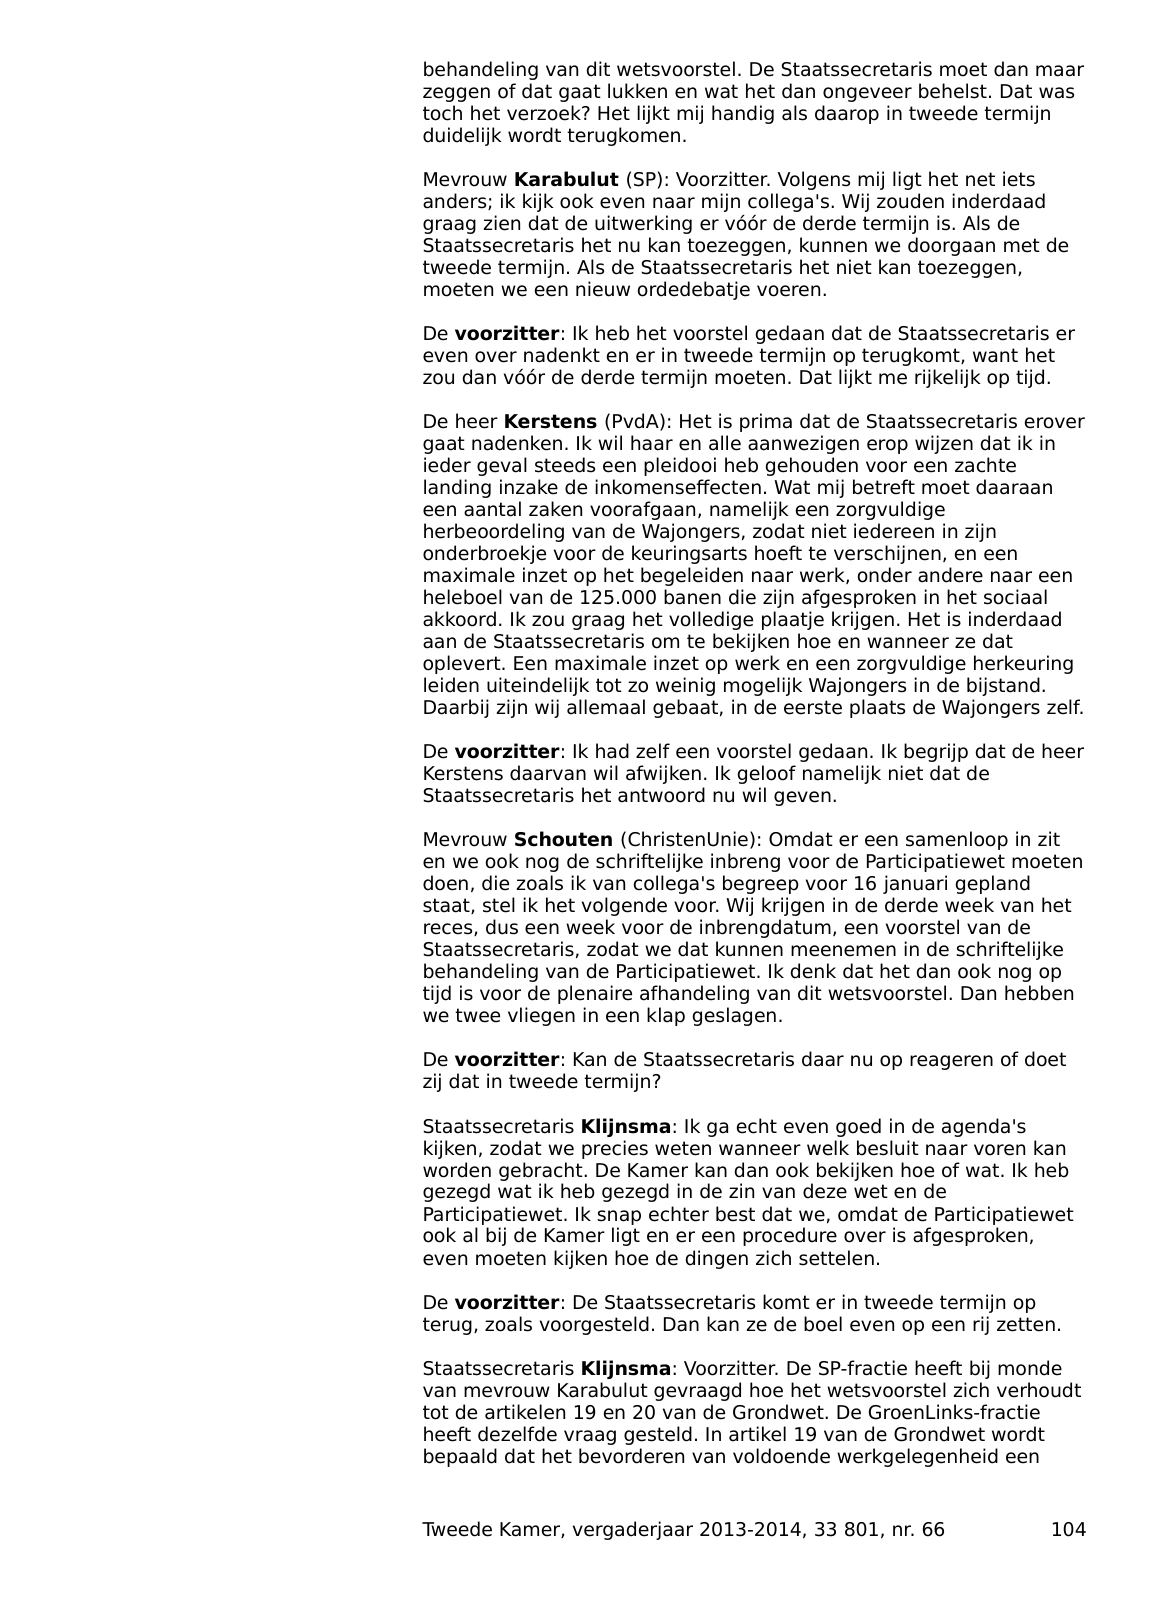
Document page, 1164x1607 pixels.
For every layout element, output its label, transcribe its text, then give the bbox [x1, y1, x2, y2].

text Mevrouw Karabulut (SP): Voorzitter. Volgens mij ligt het net iets anders; ik kijk ook even naar mijn collega's. Wij zouden inderdaad graag zien dat de uitwerking er vóór de derde termijn is. Als de Staatssecretaris het nu kan toezeggen, kunnen we doorgaan met de tweede termijn. Als de Staatssecretaris het niet kan toezeggen, moeten we een nieuw ordedebatje voeren. [422, 169, 1087, 301]
text Staatssecretaris Klijnsma: Ik ga echt even goed in de agenda's kijken, zodat we precies weten wanneer welk besluit naar voren kan worden gebracht. De Kamer kan dan ook bekijken hoe of wat. Ik heb gezegd wat ik heb gezegd in de zin van deze wet en de Participatiewet. Ik snap echter best dat we, omdat de Participatiewet ook al bij de Kamer ligt en er een procedure over is afgesproken, even moeten kijken hoe de dingen zich settelen. [422, 1116, 1087, 1269]
text behandeling van dit wetsvoorstel. De Staatssecretaris moet dan maar zeggen of dat gaat lukken en wat het dan ongeveer behelst. Dat was toch het verzoek? Het lijkt mij handig als daarop in tweede termijn duidelijk wordt terugkomen. [422, 59, 1087, 147]
text De voorzitter: Ik had zelf een voorstel gedaan. Ik begrijp dat de heer Kerstens daarvan wil afwijken. Ik geloof namelijk niet dat de Staatssecretaris het antwoord nu wil geven. [422, 741, 1087, 807]
text De voorzitter: De Staatssecretaris komt er in tweede termijn op terug, zoals voorgesteld. Dan kan ze de boel even op een rij zetten. [422, 1292, 1087, 1336]
text De voorzitter: Ik heb het voorstel gedaan dat de Staatssecretaris er even over nadenkt en er in tweede termijn op terugkomt, want het zou dan vóór de derde termijn moeten. Dat lijkt me rijkelijk op tijd. [422, 323, 1087, 389]
text De heer Kerstens (PvdA): Het is prima dat de Staatssecretaris erover gaat nadenken. Ik wil haar en alle aanwezigen erop wijzen dat ik in ieder geval steeds een pleidooi heb gehouden voor een zachte landing inzake de inkomenseffecten. Wat mij betreft moet daaraan een aantal zaken voorafgaan, namelijk een zorgvuldige herbeoordeling van de Wajongers, zodat niet iedereen in zijn onderbroekje voor de keuringsarts hoeft te verschijnen, en een maximale inzet op het begeleiden naar werk, onder andere naar een heleboel van de 125.000 banen die zijn afgesproken in het sociaal akkoord. Ik zou graag het volledige plaatje krijgen. Het is inderdaad aan de Staatssecretaris om te bekijken hoe en wanneer ze dat oplevert. Een maximale inzet op werk en een zorgvuldige herkeuring leiden uiteindelijk tot zo weinig mogelijk Wajongers in de bijstand. Daarbij zijn wij allemaal gebaat, in de eerste plaats de Wajongers zelf. [422, 411, 1087, 719]
text Staatssecretaris Klijnsma: Voorzitter. De SP-fractie heeft bij monde van mevrouw Karabulut gevraagd hoe het wetsvoorstel zich verhoudt tot de artikelen 19 en 20 van de Grondwet. De GroenLinks-fractie heeft dezelfde vraag gesteld. In artikel 19 van de Grondwet wordt bepaald dat het bevorderen van voldoende werkgelegenheid een [422, 1358, 1087, 1468]
text Mevrouw Schouten (ChristenUnie): Omdat er een samenloop in zit en we ook nog de schriftelijke inbreng voor de Participatiewet moeten doen, die zoals ik van collega's begreep voor 16 januari gepland staat, stel ik het volgende voor. Wij krijgen in de derde week van het reces, dus een week voor de inbrengdatum, een voorstel van de Staatssecretaris, zodat we dat kunnen meenemen in de schriftelijke behandeling van de Participatiewet. Ik denk dat het dan ook nog op tijd is voor de plenaire afhandeling van dit wetsvoorstel. Dan hebben we twee vliegen in een klap geslagen. [422, 829, 1087, 1027]
text De voorzitter: Kan de Staatssecretaris daar nu op reageren of doet zij dat in tweede termijn? [422, 1049, 1087, 1093]
